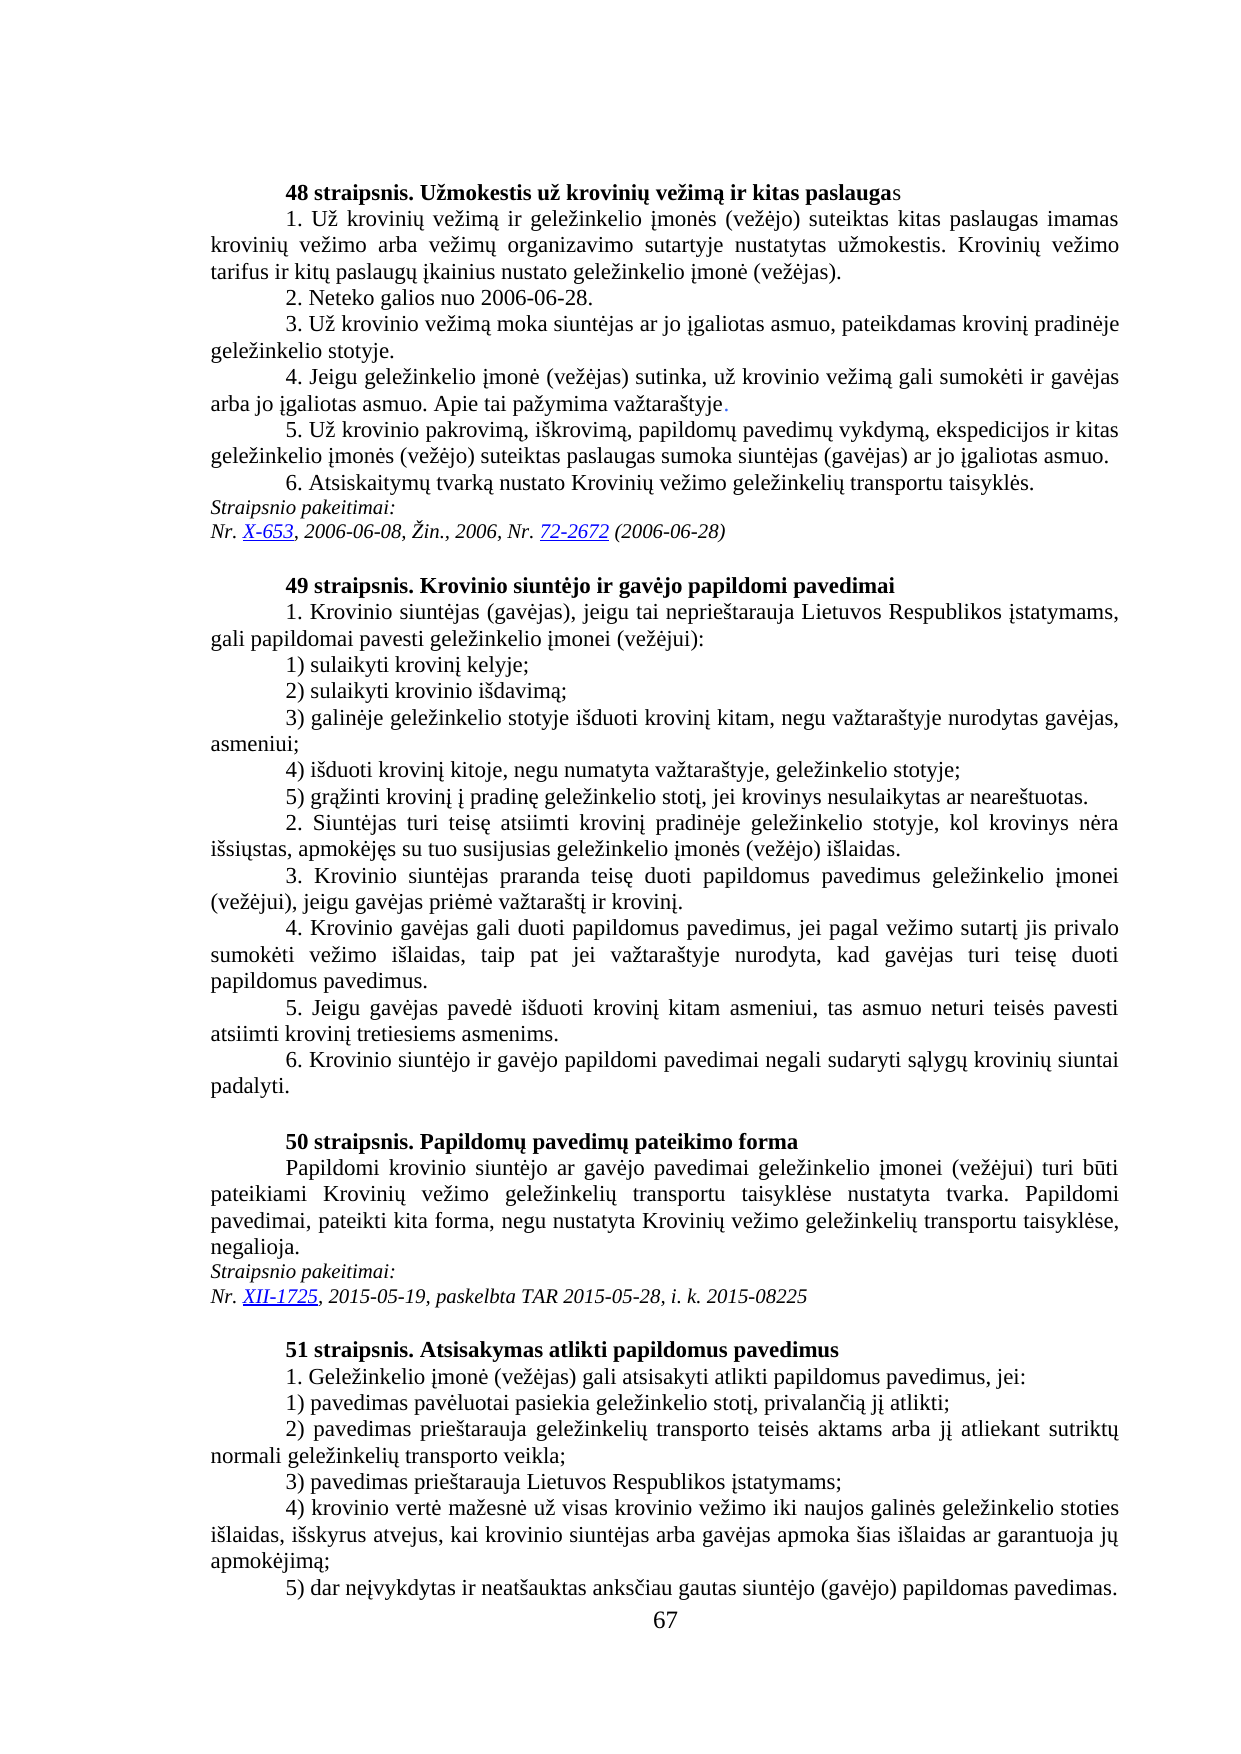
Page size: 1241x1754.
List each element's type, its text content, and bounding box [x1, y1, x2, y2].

text 1. Už krovinių vežimą ir geležinkelio įmonės (vežėjo) suteiktas kitas paslaugas imamas krovinių vežimo arba vežimų organizavimo sutartyje nustatytas užmokestis. Krovinių vežimo tarifus ir kitų paslaugų įkainius nustato geležinkelio įmonė (vežėjas). [210, 205, 1120, 284]
text 6. Atsiskaitymų tvarką nustato Krovinių vežimo geležinkelių transportu taisyklės. [210, 469, 1120, 495]
text 1. Krovinio siuntėjas (gavėjas), jeigu tai neprieštarauja Lietuvos Respublikos įstatymams, gali papildomai pavesti geležinkelio įmonei (vežėjui): [210, 598, 1120, 651]
text 1) sulaikyti krovinį kelyje; [210, 651, 1120, 677]
text 50 straipsnis. Papildomų pavedimų pateikimo forma [210, 1128, 1120, 1154]
text 4) krovinio vertė mažesnė už visas krovinio vežimo iki naujos galinės geležinkelio stoties išlaidas, išskyrus atvejus, kai krovinio siuntėjas arba gavėjas apmoka šias išlaidas ar garantuoja jų apmokėjimą; [210, 1494, 1120, 1573]
text 3. Už krovinio vežimą moka siuntėjas ar jo įgaliotas asmuo, pateikdamas krovinį pradinėje geležinkelio stotyje. [210, 311, 1120, 363]
text 3. Krovinio siuntėjas praranda teisę duoti papildomus pavedimus geležinkelio įmonei (vežėjui), jeigu gavėjas priėmė važtaraštį ir krovinį. [210, 862, 1120, 914]
text 5) dar neįvykdytas ir neatšauktas anksčiau gautas siuntėjo (gavėjo) papildomas pavedimas. [210, 1573, 1120, 1600]
text Straipsnio pakeitimai: [210, 495, 1120, 519]
text 3) galinėje geležinkelio stotyje išduoti krovinį kitam, negu važtaraštyje nurodytas gavėjas, asmeniui; [210, 704, 1120, 756]
subtitle 49 straipsnis. Krovinio siuntėjo ir gavėjo papildomi pavedimai [210, 572, 1120, 598]
text 2. Neteko galios nuo 2006-06-28. [210, 284, 1120, 311]
text 5. Už krovinio pakrovimą, iškrovimą, papildomų pavedimų vykdymą, ekspedicijos ir kitas geležinkelio įmonės (vežėjo) suteiktas paslaugas sumoka siuntėjas (gavėjas) ar jo įgaliotas asmuo. [210, 416, 1120, 469]
text 2. Siuntėjas turi teisę atsiimti krovinį pradinėje geležinkelio stotyje, kol krovinys nėra išsiųstas, apmokėjęs su tuo susijusias geležinkelio įmonės (vežėjo) išlaidas. [210, 809, 1120, 862]
text 3) pavedimas prieštarauja Lietuvos Respublikos įstatymams; [210, 1468, 1120, 1494]
text 4. Jeigu geležinkelio įmonė (vežėjas) sutinka, už krovinio vežimą gali sumokėti ir gavėjas arba jo įgaliotas asmuo. Apie tai pažymima važtaraštyje. [210, 363, 1120, 416]
subtitle 51 straipsnis. Atsisakymas atlikti papildomus pavedimus [210, 1336, 1120, 1363]
text 2) sulaikyti krovinio išdavimą; [210, 677, 1120, 704]
text 5) grąžinti krovinį į pradinę geležinkelio stotį, jei krovinys nesulaikytas ar neareštuotas. [210, 783, 1120, 809]
text 1) pavedimas pavėluotai pasiekia geležinkelio stotį, privalančią jį atlikti; [210, 1389, 1120, 1415]
text 4. Krovinio gavėjas gali duoti papildomus pavedimus, jei pagal vežimo sutartį jis privalo sumokėti vežimo išlaidas, taip pat jei važtaraštyje nurodyta, kad gavėjas turi teisę duoti papildomus pavedimus. [210, 914, 1120, 993]
text Papildomi krovinio siuntėjo ar gavėjo pavedimai geležinkelio įmonei (vežėjui) turi būti pateikiami Krovinių vežimo geležinkelių transportu taisyklėse nustatyta tvarka. Papildomi pavedimai, pateikti kita forma, negu nustatyta Krovinių vežimo geležinkelių transportu taisyklėse, negalioja. [210, 1154, 1120, 1259]
text 1. Geležinkelio įmonė (vežėjas) gali atsisakyti atlikti papildomus pavedimus, jei: [210, 1363, 1120, 1389]
text Nr. X-653, 2006-06-08, Žin., 2006, Nr. 72-2672 (2006-06-28) [210, 519, 1120, 543]
text Straipsnio pakeitimai: [210, 1259, 1120, 1283]
text 2) pavedimas prieštarauja geležinkelių transporto teisės aktams arba jį atliekant sutriktų normali geležinkelių transporto veikla; [210, 1415, 1120, 1468]
subtitle 48 straipsnis. Užmokestis už krovinių vežimą ir kitas paslaugas [210, 179, 1120, 205]
text 6. Krovinio siuntėjo ir gavėjo papildomi pavedimai negali sudaryti sąlygų krovinių siuntai padalyti. [210, 1046, 1120, 1099]
text 4) išduoti krovinį kitoje, negu numatyta važtaraštyje, geležinkelio stotyje; [210, 756, 1120, 783]
text 5. Jeigu gavėjas pavedė išduoti krovinį kitam asmeniui, tas asmuo neturi teisės pavesti atsiimti krovinį tretiesiems asmenims. [210, 993, 1120, 1046]
text Nr. XII-1725, 2015-05-19, paskelbta TAR 2015-05-28, i. k. 2015-08225 [210, 1283, 1120, 1308]
